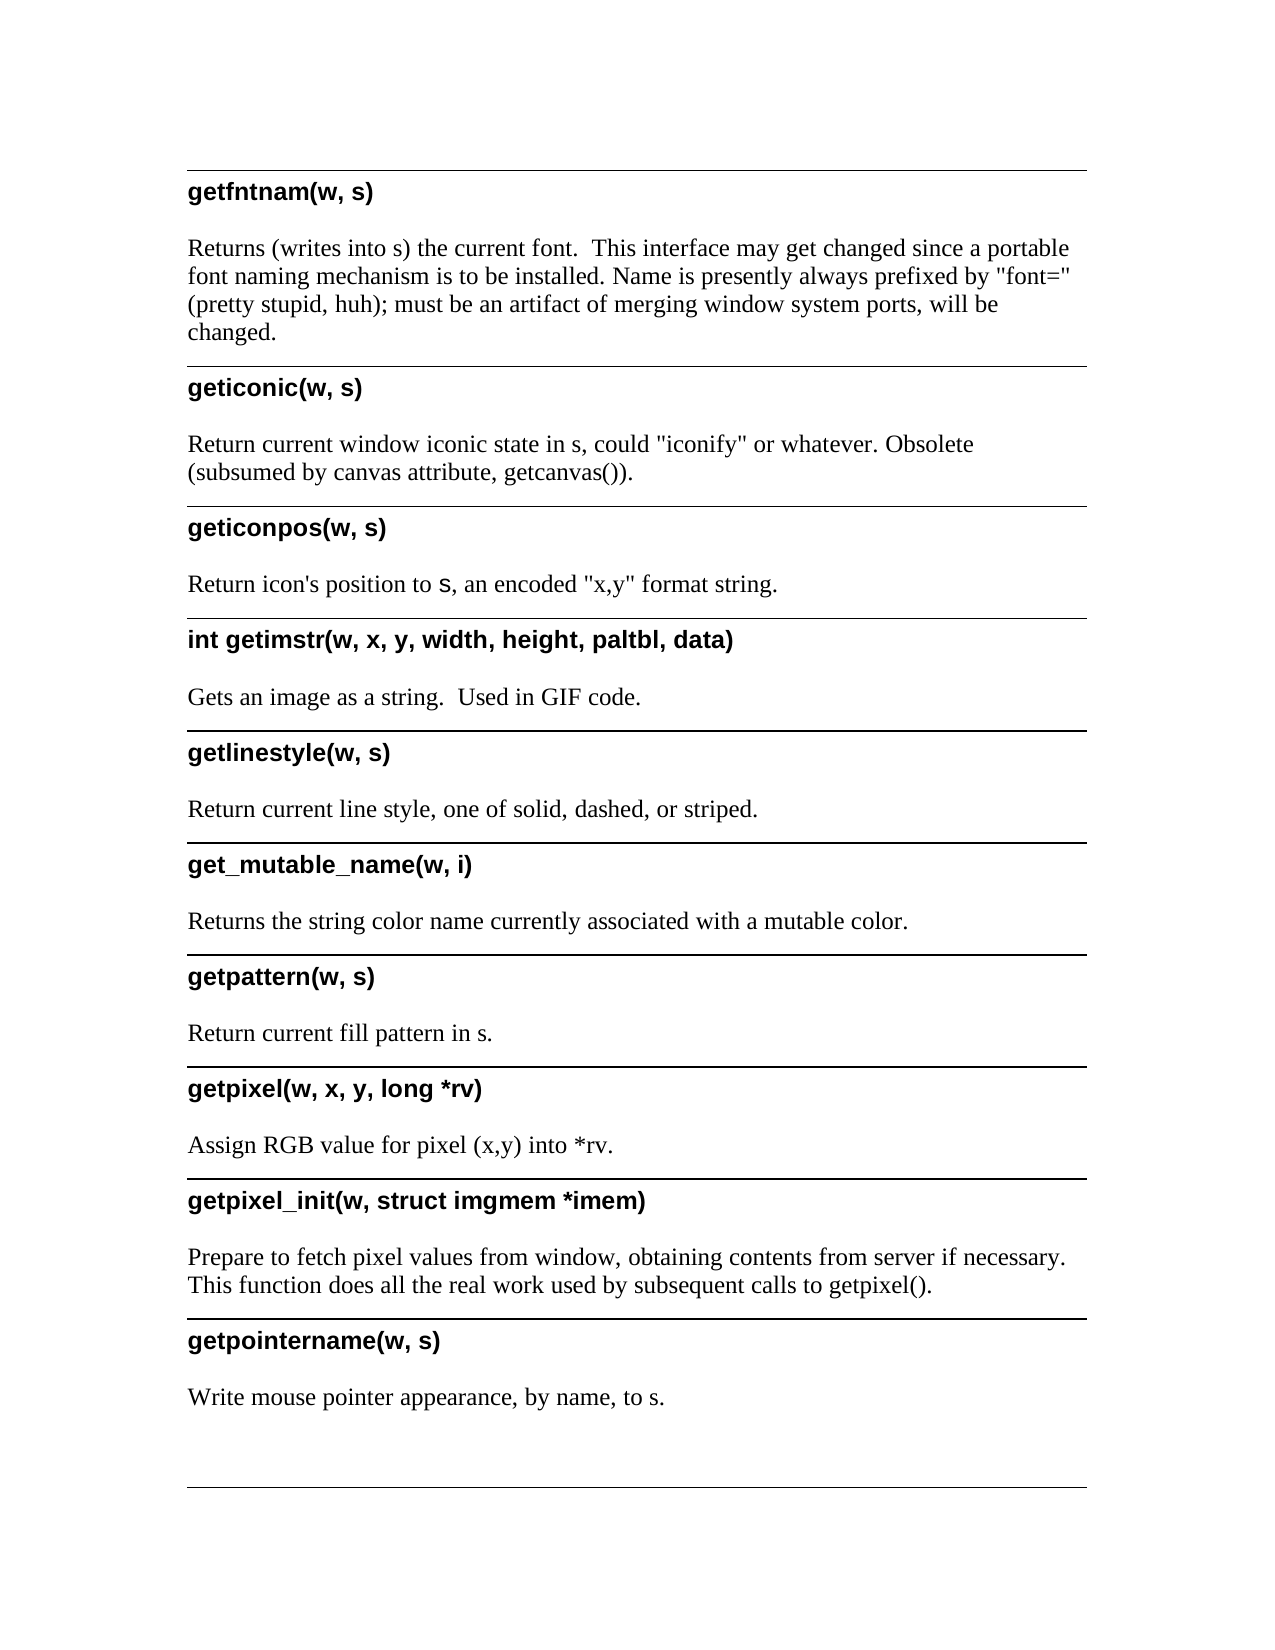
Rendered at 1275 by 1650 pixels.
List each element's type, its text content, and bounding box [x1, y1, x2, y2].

text Returns (writes into s) the current font. This interface may get changed since a portable font naming mechanism is to be installed. Name is presently always prefixed by "font=" (pretty stupid, huh); must be an artifact of merging window system ports, will be changed. [187, 234, 1087, 346]
text getpointername(w, s) [187, 1327, 1087, 1355]
text geticonic(w, s) [187, 374, 1087, 402]
text Return current fill pattern in s. [187, 1019, 1087, 1047]
text Returns the string color name currently associated with a mutable color. [187, 907, 1087, 934]
text Gets an image as a string. Used in GIF code. [187, 682, 1087, 710]
text Return current line style, one of solid, dashed, or striped. [187, 794, 1087, 822]
text getpixel_init(w, struct imgmem *imem) [187, 1187, 1087, 1215]
text Prepare to fetch pixel values from window, obtaining contents from server if necessary. This function does all the real work used by subsequent calls to getpixel(). [187, 1243, 1087, 1299]
text geticonpos(w, s) [187, 514, 1087, 542]
text getpattern(w, s) [187, 963, 1087, 991]
text Return current window iconic state in s, could "iconify" or whatever. Obsolete (subsumed by canvas attribute, getcanvas()). [187, 430, 1087, 486]
text getpixel(w, x, y, long *rv) [187, 1075, 1087, 1103]
text get_mutable_name(w, i) [187, 851, 1087, 878]
text Assign RGB value for pixel (x,y) into *rv. [187, 1131, 1087, 1159]
text int getimstr(w, x, y, width, height, paltbl, data) [187, 626, 1087, 654]
text getfntnam(w, s) [187, 178, 1087, 206]
text getlinestyle(w, s) [187, 738, 1087, 766]
text Write mouse pointer appearance, by name, to s. [187, 1383, 1087, 1411]
text Return icon's position to s, an encoded "x,y" format string. [187, 570, 1087, 598]
